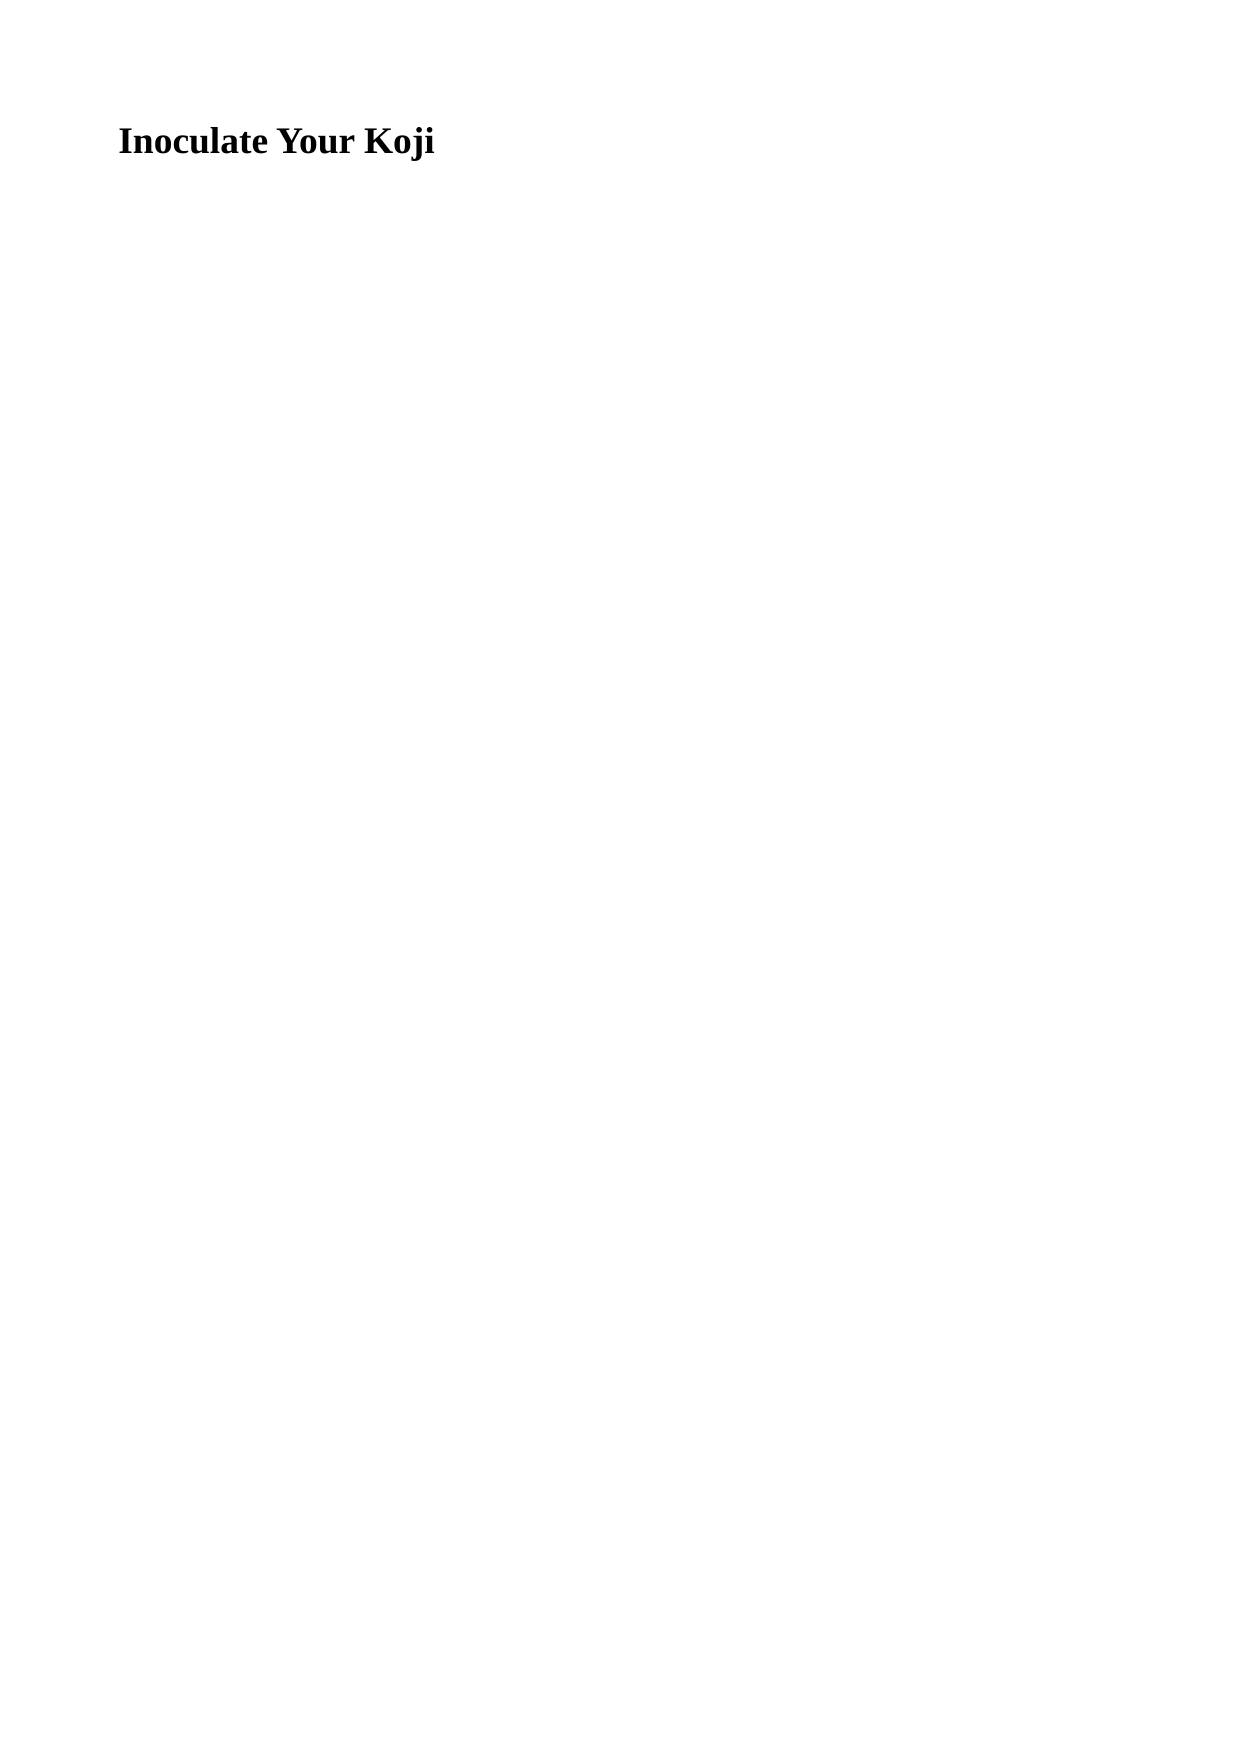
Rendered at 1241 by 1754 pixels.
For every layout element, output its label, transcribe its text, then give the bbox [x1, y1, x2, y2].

subtitle Inoculate Your Koji [118, 118, 1122, 161]
